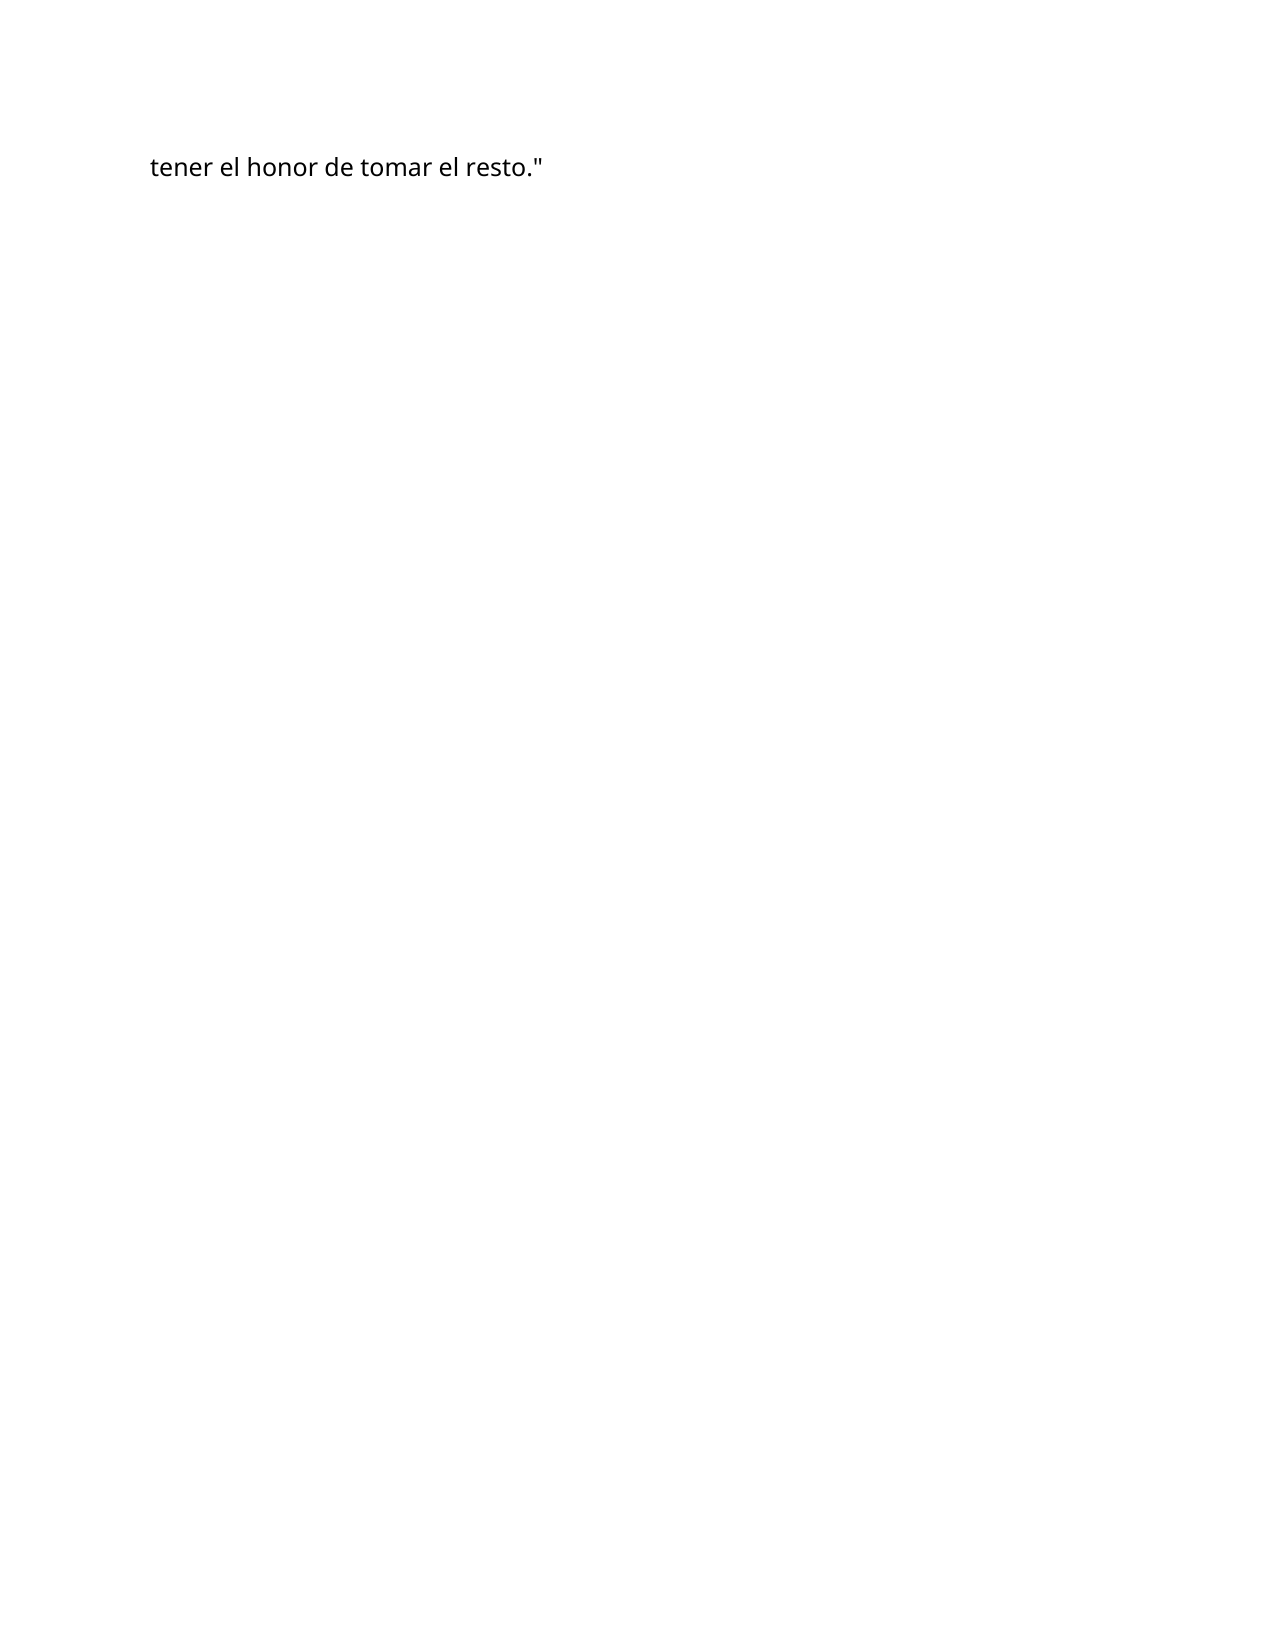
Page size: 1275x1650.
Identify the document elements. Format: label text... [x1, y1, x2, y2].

text tener el honor de tomar el resto." [150, 150, 1125, 184]
